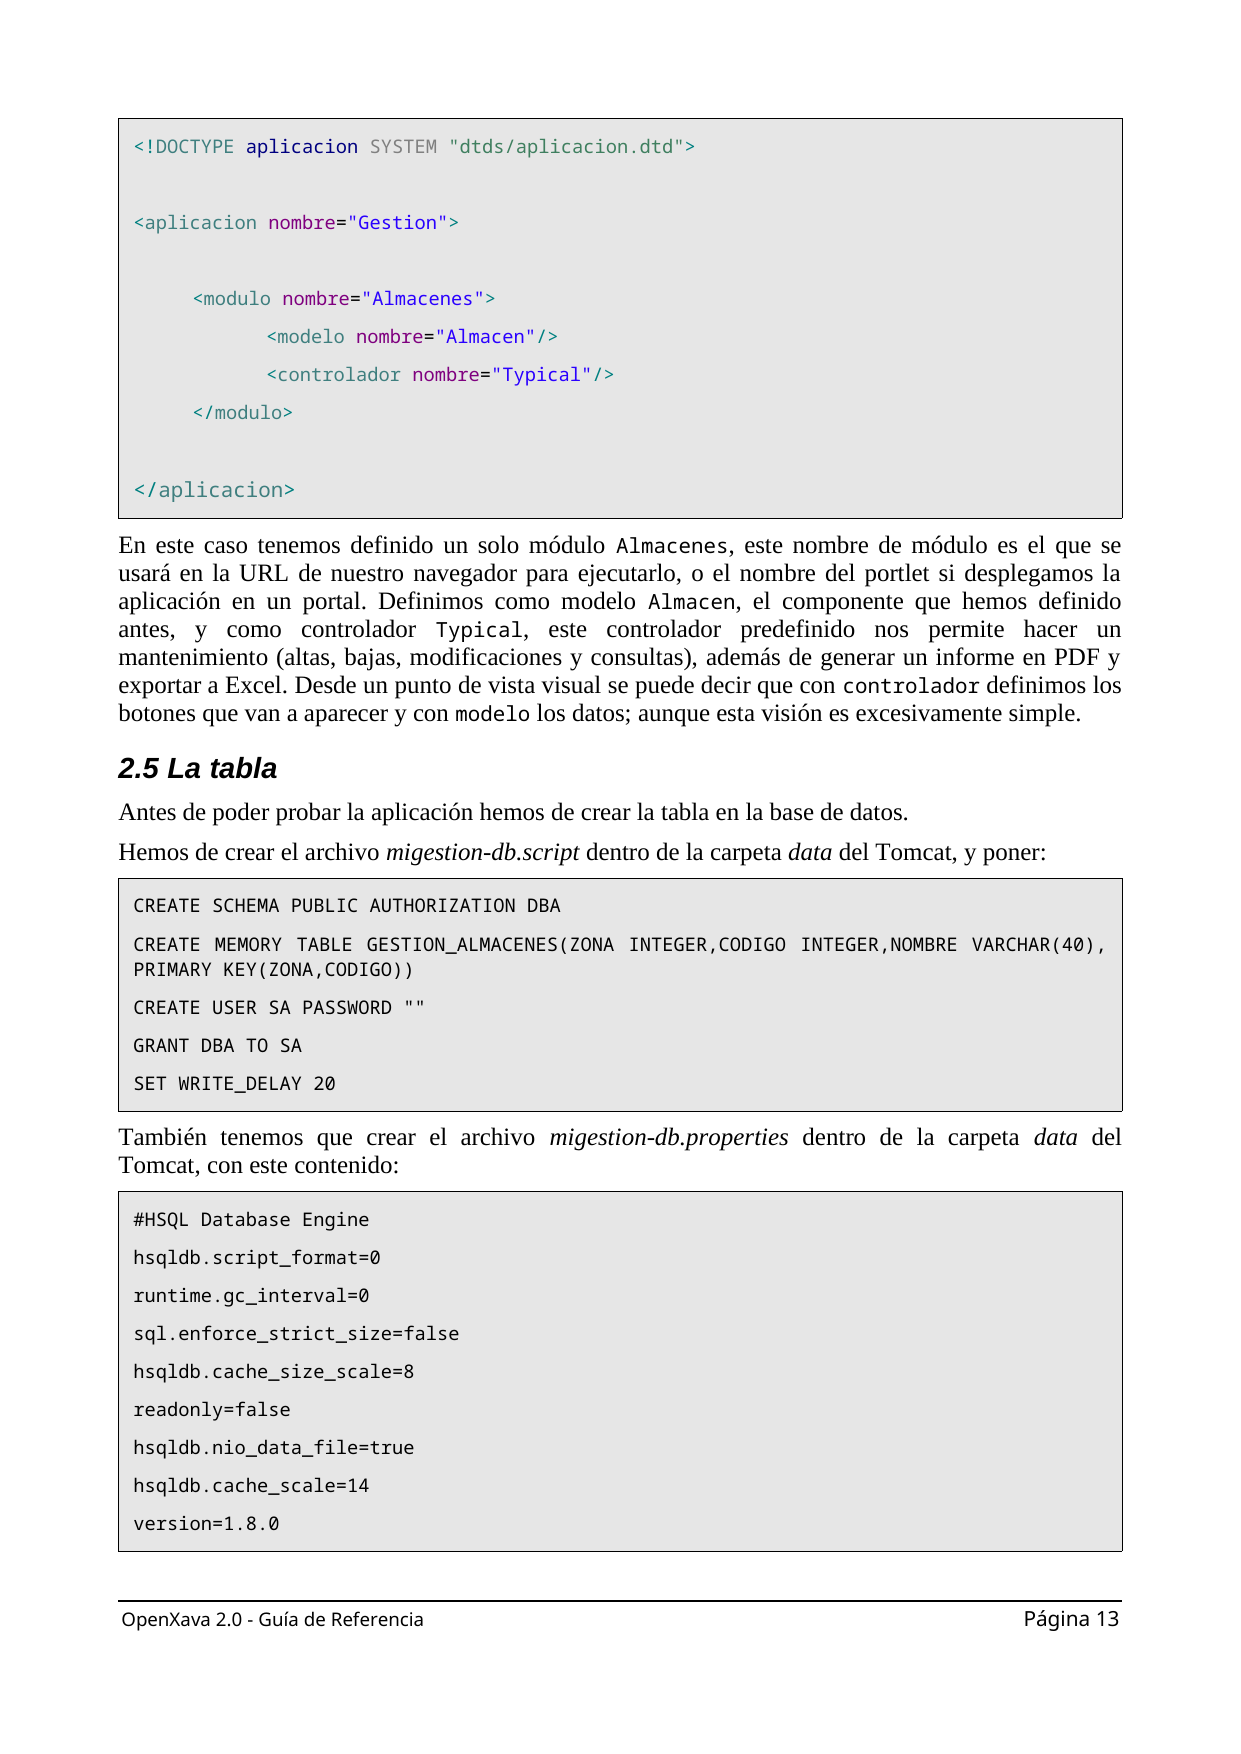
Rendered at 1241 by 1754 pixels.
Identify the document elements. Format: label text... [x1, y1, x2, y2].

text CREATE MEMORY TABLE GESTION_ALMACENES(ZONA INTEGER,CODIGO INTEGER,NOMBRE VARCHAR(40), PRIMARY KEY(ZONA,CODIGO)) [119, 916, 1122, 979]
text sql.enforce_strict_size=false [119, 1305, 1122, 1343]
text <controlador nombre="Typical"/> [119, 346, 1122, 384]
text <modelo nombre="Almacen"/> [119, 308, 1122, 346]
text </aplicacion> [119, 460, 1122, 518]
text <modulo nombre="Almacenes"> [119, 270, 1122, 308]
text También tenemos que crear el archivo migestion-db.properties dentro de la carpeta data del Tomcat, con este contenido: [118, 1123, 1122, 1179]
text Hemos de crear el archivo migestion-db.script dentro de la carpeta data del Tomcat, y poner: [118, 838, 1122, 866]
text version=1.8.0 [119, 1496, 1122, 1551]
subtitle La tabla [118, 752, 1122, 785]
text SET WRITE_DELAY 20 [119, 1056, 1122, 1111]
text runtime.gc_interval=0 [119, 1267, 1122, 1305]
text hsqldb.cache_scale=14 [119, 1457, 1122, 1496]
text En este caso tenemos definido un solo módulo Almacenes, este nombre de módulo es el que se usará en la URL de nuestro navegador para ejecutarlo, o el nombre del portlet si desplegamos la aplicación en un portal. Definimos como modelo Almacen, el componente que hemos definido antes, y como controlador Typical, este controlador predefinido nos permite hacer un mantenimiento (altas, bajas, modificaciones y consultas), además de generar un informe en PDF y exportar a Excel. Desde un punto de vista visual se puede decir que con controlador definimos los botones que van a aparecer y con modelo los datos; aunque esta visión es excesivamente simple. [118, 531, 1122, 727]
text </modulo> [119, 384, 1122, 422]
text CREATE USER SA PASSWORD "" [119, 979, 1122, 1018]
text hsqldb.nio_data_file=true [119, 1419, 1122, 1457]
text GRANT DBA TO SA [119, 1018, 1122, 1056]
text hsqldb.script_format=0 [119, 1229, 1122, 1267]
text hsqldb.cache_size_scale=8 [119, 1343, 1122, 1381]
text readonly=false [119, 1381, 1122, 1419]
text <!DOCTYPE aplicacion SYSTEM "dtds/aplicacion.dtd"> [119, 119, 1122, 156]
text #HSQL Database Engine [119, 1192, 1122, 1229]
text <aplicacion nombre="Gestion"> [119, 194, 1122, 232]
text CREATE SCHEMA PUBLIC AUTHORIZATION DBA [119, 879, 1122, 916]
text Antes de poder probar la aplicación hemos de crear la tabla en la base de datos. [118, 798, 1122, 825]
